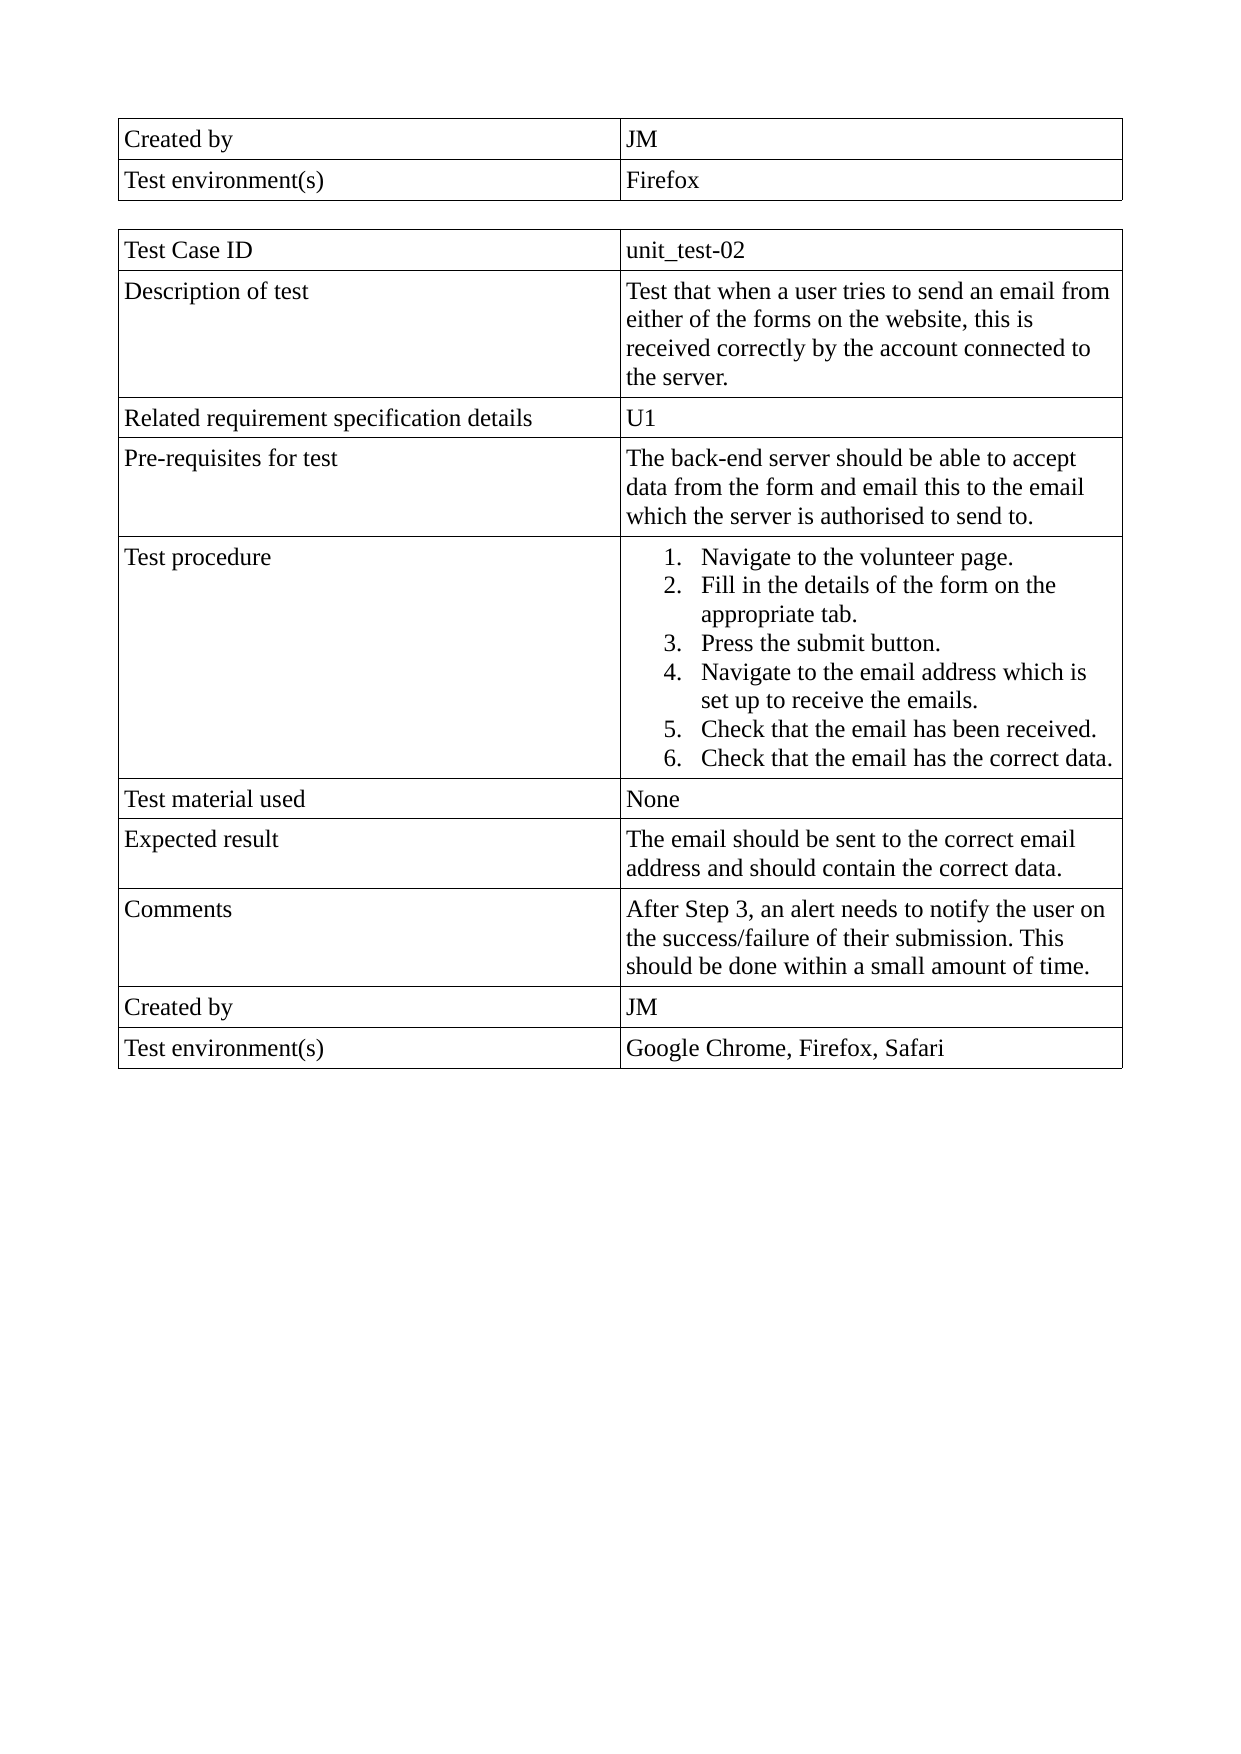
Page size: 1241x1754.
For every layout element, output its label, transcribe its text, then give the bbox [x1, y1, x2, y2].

table_cell After Step 3, an alert needs to notify the user on the success/failure of their submission. This should be done within a small amount of time. [621, 889, 1122, 986]
table_cell Navigate to the volunteer page. Fill in the details of the form on the appropriate tab. Press the submit button. Navigate to the email address which is set up to receive the emails. Check that the email has been received. Check that the email has the correct data. [621, 537, 1122, 777]
table_header unit_test-02 [621, 230, 1122, 269]
table_cell Test environment(s) [119, 1028, 620, 1067]
table_cell Expected result [119, 819, 620, 888]
table_cell Description of test [119, 271, 620, 397]
table_cell U1 [621, 398, 1122, 437]
table_header Test Case ID [119, 230, 620, 269]
table_cell Related requirement specification details [119, 398, 620, 437]
table_cell The back-end server should be able to accept data from the form and email this to the email which the server is authorised to send to. [621, 438, 1122, 536]
table_cell Google Chrome, Firefox, Safari [621, 1028, 1122, 1067]
table_cell JM [621, 987, 1122, 1027]
table_cell Test procedure [119, 537, 620, 777]
table_cell Test that when a user tries to send an email from either of the forms on the website, this is received correctly by the account connected to the server. [621, 271, 1122, 397]
table_cell JM [621, 119, 1122, 159]
table_cell Created by [119, 119, 620, 159]
table_cell Test environment(s) [119, 160, 620, 199]
table_cell Created by [119, 987, 620, 1027]
table_cell Test material used [119, 779, 620, 818]
table_cell Comments [119, 889, 620, 986]
table_cell The email should be sent to the correct email address and should contain the correct data. [621, 819, 1122, 888]
table_cell Pre-requisites for test [119, 438, 620, 536]
table_cell Firefox [621, 160, 1122, 199]
table_cell None [621, 779, 1122, 818]
